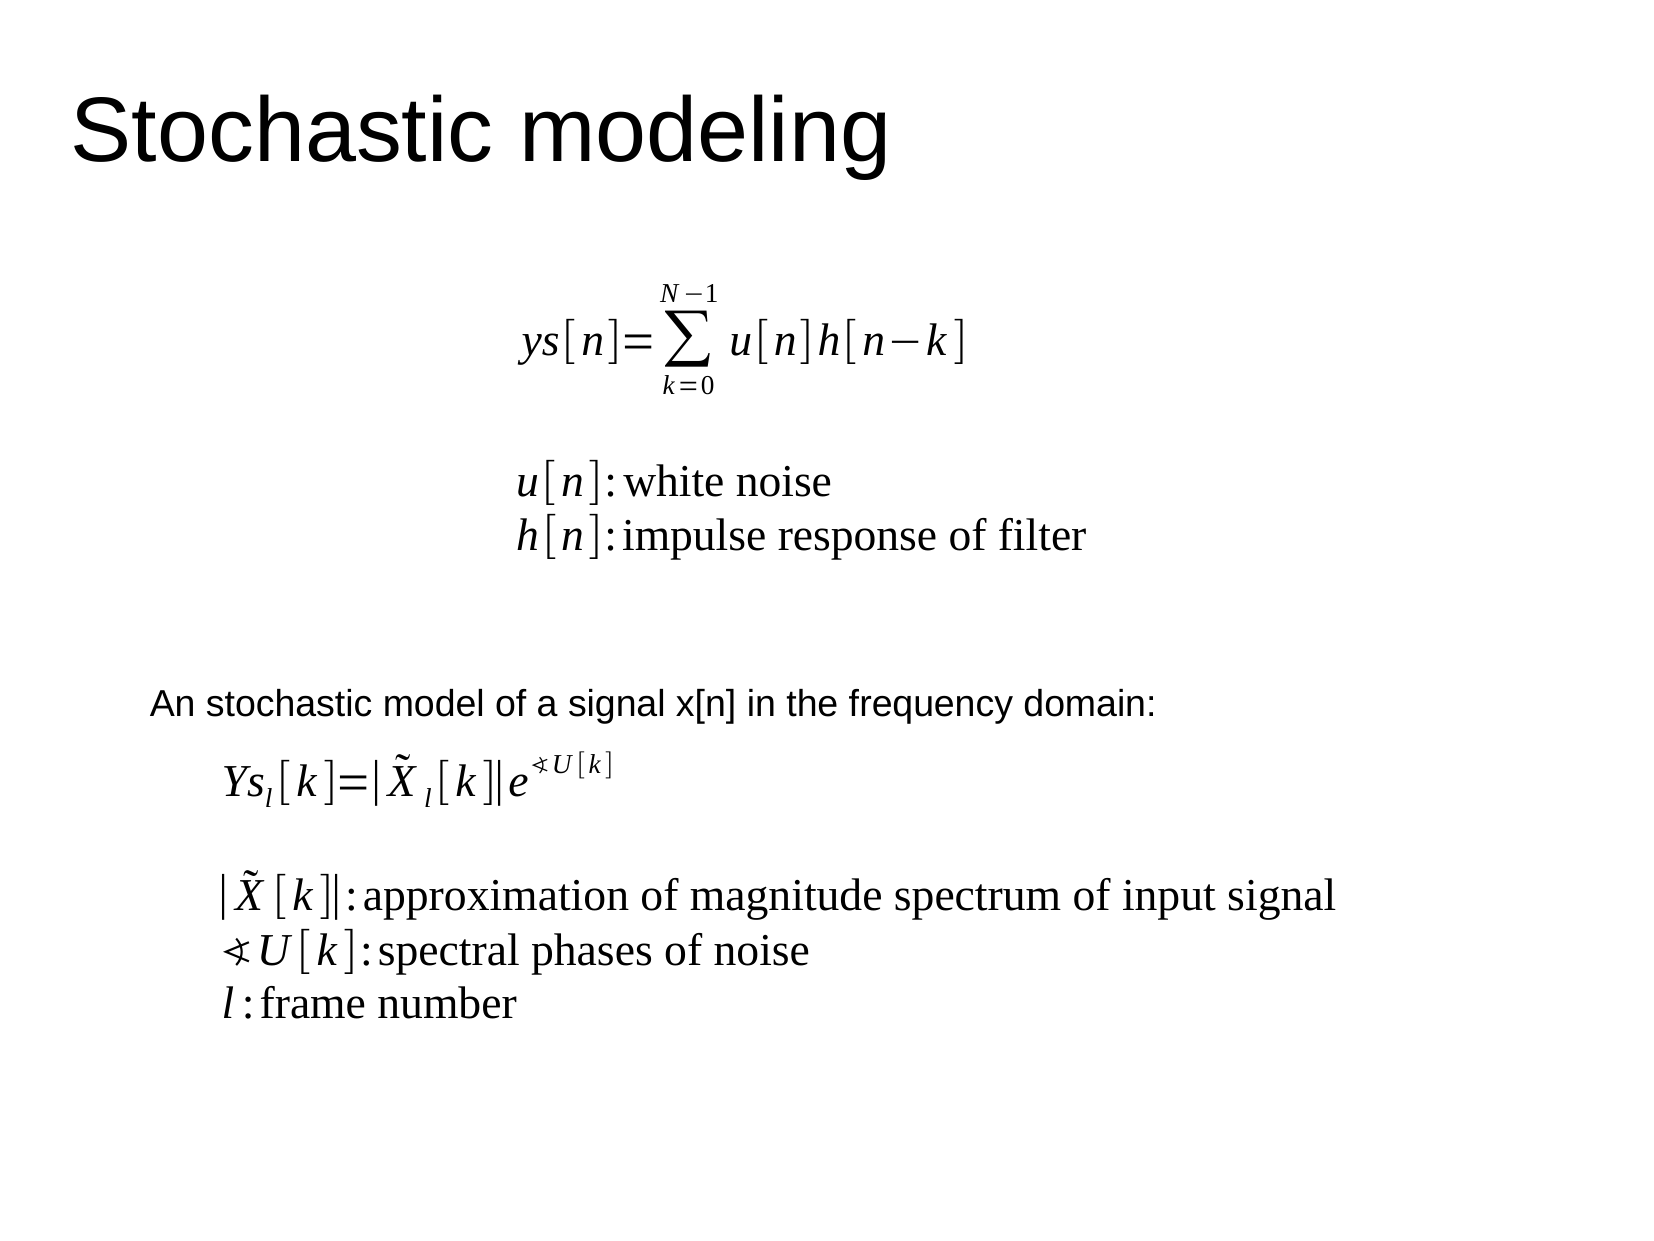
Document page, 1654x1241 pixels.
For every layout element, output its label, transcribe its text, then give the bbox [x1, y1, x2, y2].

chart [209, 748, 1344, 1082]
chart [509, 277, 1096, 615]
text_box An stochastic model of a signal x[n] in the frequency domain: [135, 675, 1174, 732]
title Stochastic modeling [70, 25, 1559, 233]
